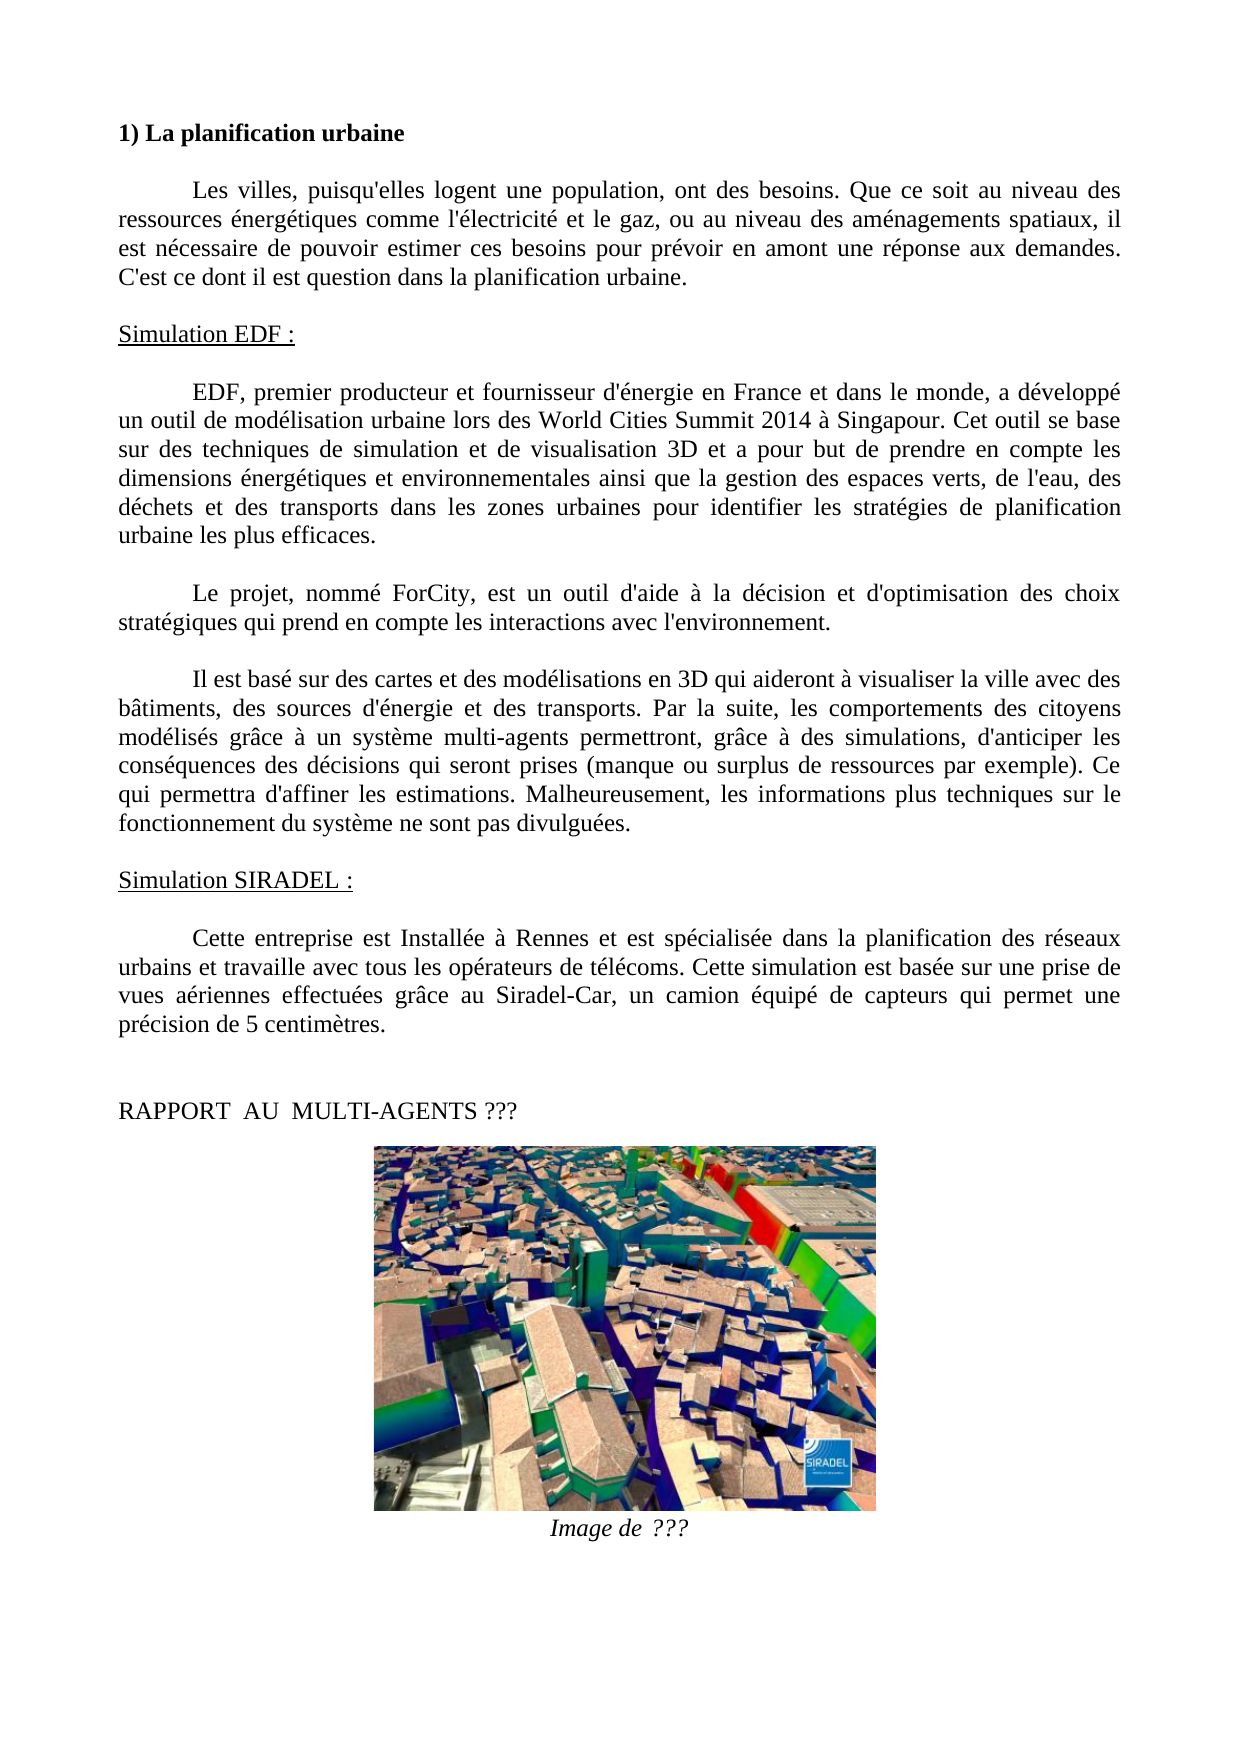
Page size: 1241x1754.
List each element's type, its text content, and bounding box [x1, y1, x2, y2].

text Les villes, puisqu'elles logent une population, ont des besoins. Que ce soit au niveau des ressources énergétiques comme l'électricité et le gaz, ou au niveau des aménagements spatiaux, il est nécessaire de pouvoir estimer ces besoins pour prévoir en amont une réponse aux demandes. C'est ce dont il est question dans la planification urbaine. [118, 176, 1122, 291]
picture [373, 1146, 876, 1511]
text Simulation SIRADEL : [118, 866, 1122, 894]
text Le projet, nommé ForCity, est un outil d'aide à la décision et d'optimisation des choix stratégiques qui prend en compte les interactions avec l'environnement. [118, 578, 1122, 636]
text Il est basé sur des cartes et des modélisations en 3D qui aideront à visualiser la ville avec des bâtiments, des sources d'énergie et des transports. Par la suite, les comportements des citoyens modélisés grâce à un système multi-agents permettront, grâce à des simulations, d'anticiper les conséquences des décisions qui seront prises (manque ou surplus de ressources par exemple). Ce qui permettra d'affiner les estimations. Malheureusement, les informations plus techniques sur le fonctionnement du système ne sont pas divulguées. [118, 664, 1122, 837]
text 1) La planification urbaine [118, 118, 1122, 147]
text RAPPORT AU MULTI-AGENTS ??? [118, 1096, 1122, 1125]
text Simulation EDF : [118, 319, 1122, 348]
text EDF, premier producteur et fournisseur d'énergie en France et dans le monde, a développé un outil de modélisation urbaine lors des World Cities Summit 2014 à Singapour. Cet outil se base sur des techniques de simulation et de visualisation 3D et a pour but de prendre en compte les dimensions énergétiques et environnementales ainsi que la gestion des espaces verts, de l'eau, des déchets et des transports dans les zones urbaines pour identifier les stratégies de planification urbaine les plus efficaces. [118, 377, 1122, 549]
text Cette entreprise est Installée à Rennes et est spécialisée dans la planification des réseaux urbains et travaille avec tous les opérateurs de télécoms. Cette simulation est basée sur une prise de vues aériennes effectuées grâce au Siradel-Car, un camion équipé de capteurs qui permet une précision de 5 centimètres. [118, 923, 1122, 1038]
text Image de ??? [118, 1513, 1122, 1542]
